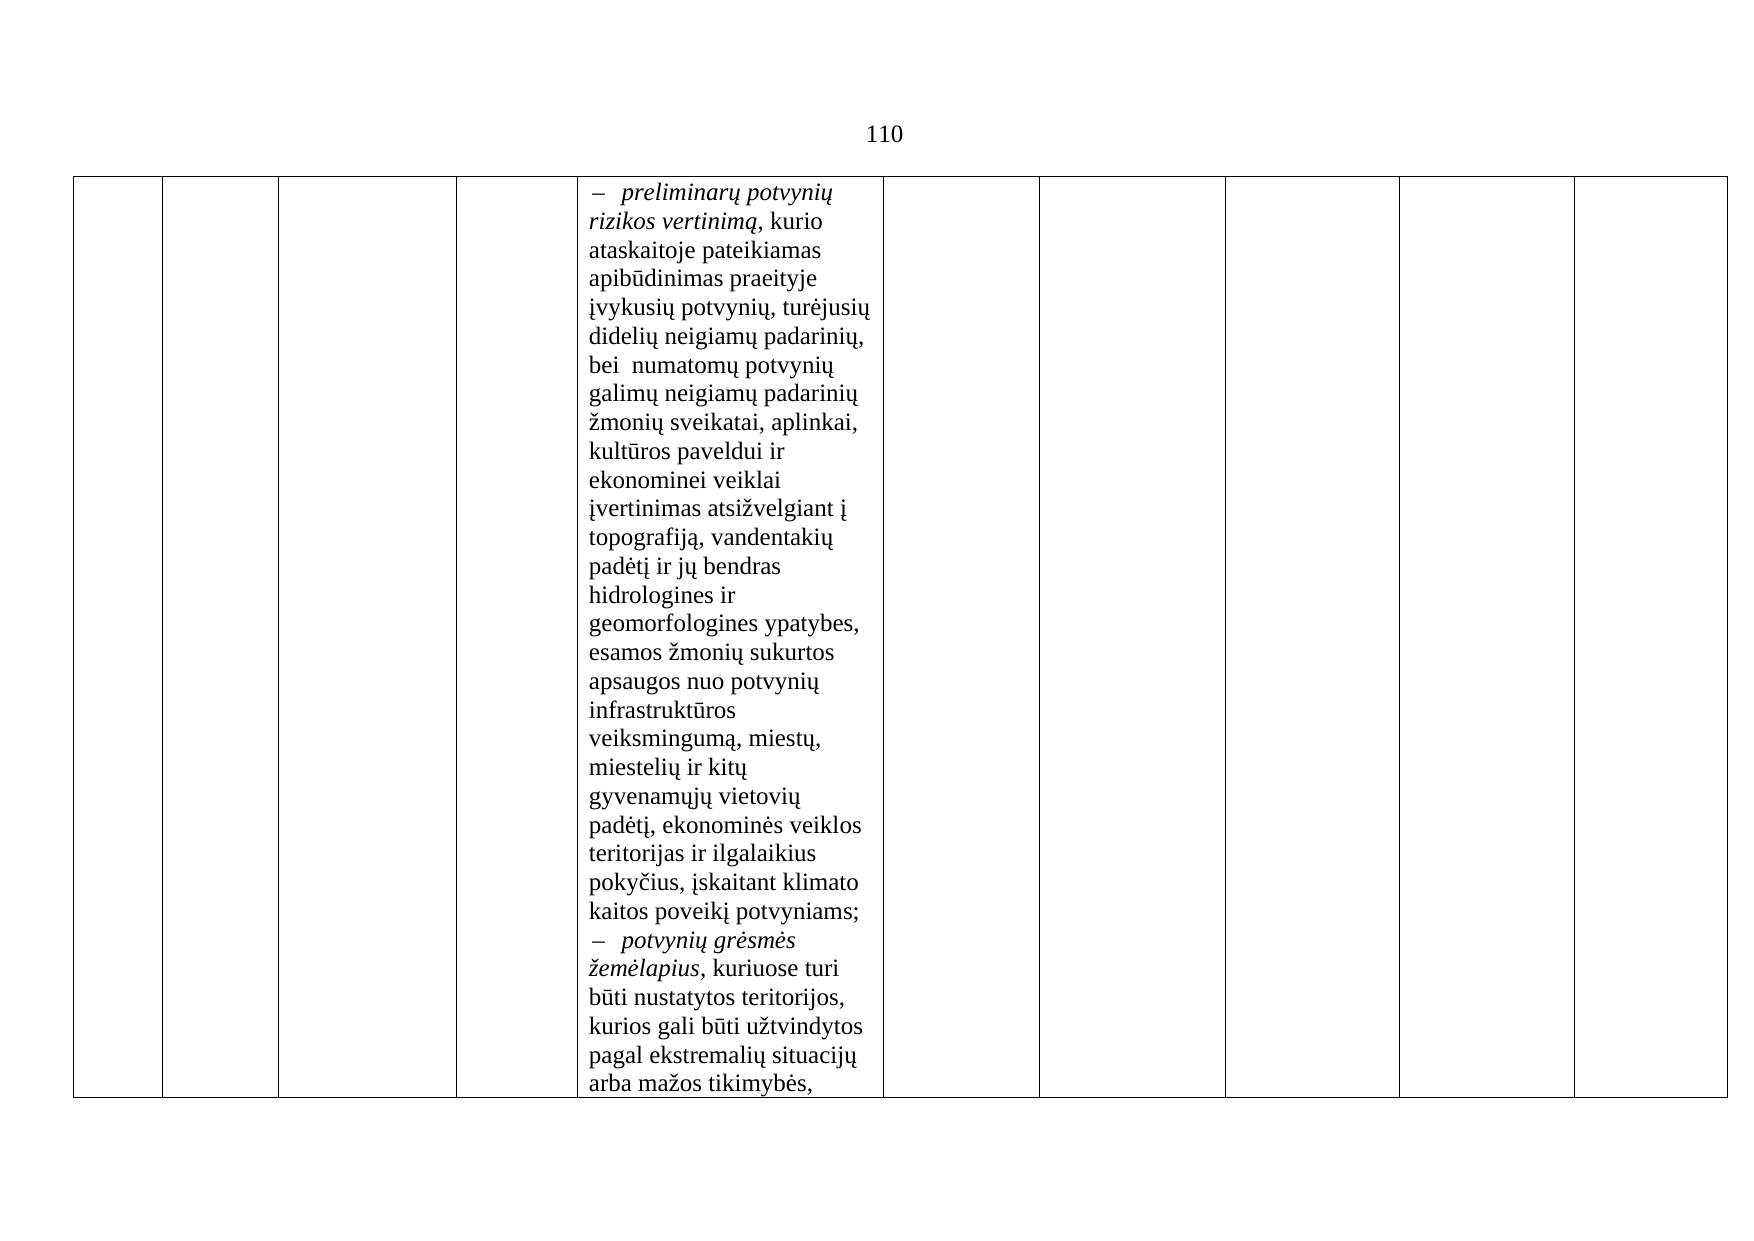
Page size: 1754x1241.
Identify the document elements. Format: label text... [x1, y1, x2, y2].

table_cell [1226, 177, 1399, 1097]
table_cell [1040, 177, 1225, 1097]
table_cell [163, 177, 278, 1097]
table_cell [1575, 177, 1727, 1097]
table_cell [279, 177, 456, 1097]
table_cell [457, 177, 577, 1097]
table_cell ‒ preliminarų potvynių rizikos vertinimą, kurio ataskaitoje pateikiamas apibūdinimas praeityje įvykusių potvynių, turėjusių didelių neigiamų padarinių, bei numatomų potvynių galimų neigiamų padarinių žmonių sveikatai, aplinkai, kultūros paveldui ir ekonominei veiklai įvertinimas atsižvelgiant į topografiją, vandentakių padėtį ir jų bendras hidrologines ir geomorfologines ypatybes, esamos žmonių sukurtos apsaugos nuo potvynių infrastruktūros veiksmingumą, miestų, miestelių ir kitų gyvenamųjų vietovių padėtį, ekonominės veiklos teritorijas ir ilgalaikius pokyčius, įskaitant klimato kaitos poveikį potvyniams; ‒ potvynių grėsmės žemėlapius, kuriuose turi būti nustatytos teritorijos, kurios gali būti užtvindytos pagal ekstremalių situacijų arba mažos tikimybės, [578, 177, 883, 1097]
table_cell [1400, 177, 1574, 1097]
table_cell [74, 177, 162, 1097]
table_cell [884, 177, 1039, 1097]
